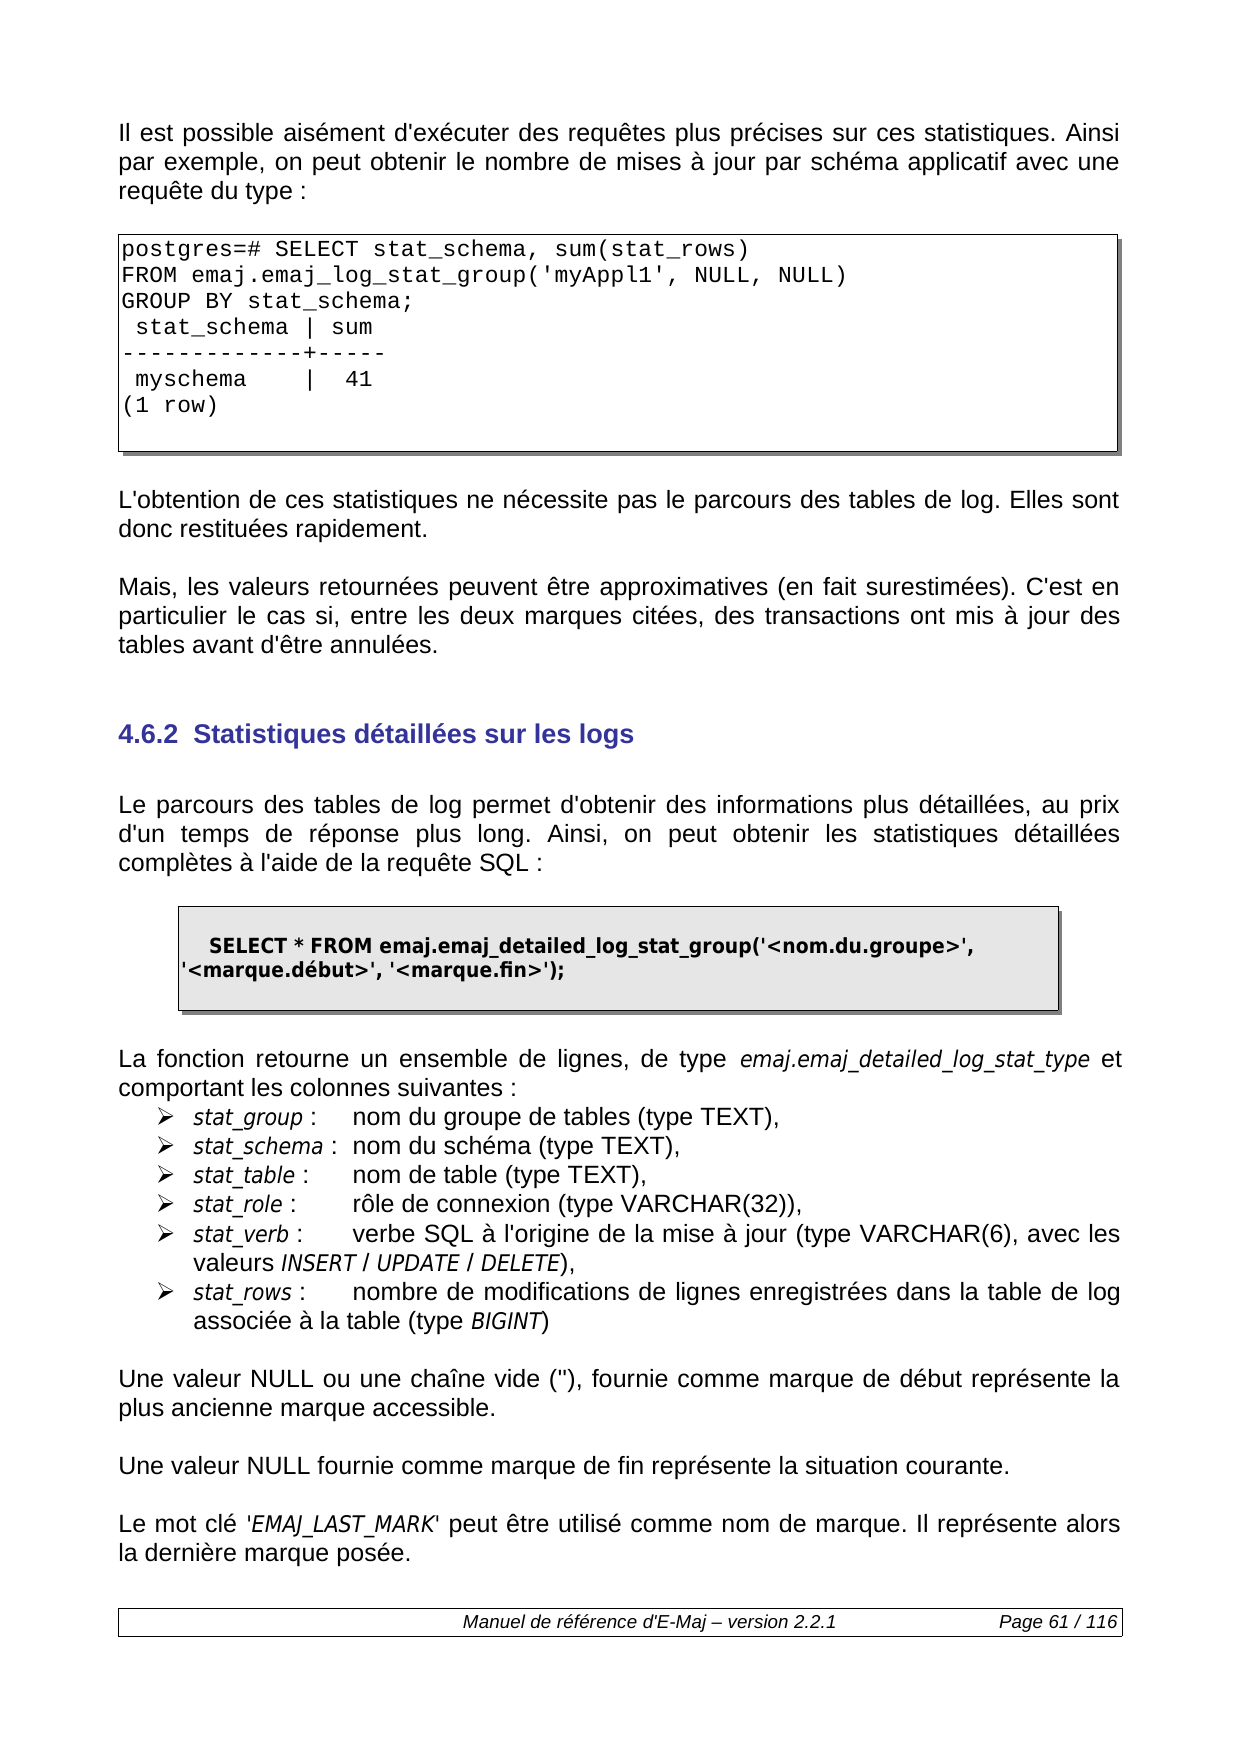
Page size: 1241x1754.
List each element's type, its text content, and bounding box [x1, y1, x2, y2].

text -------------+----- [119, 338, 1117, 364]
text L'obtention de ces statistiques ne nécessite pas le parcours des tables de log. Elles sont donc restituées rapidement. [118, 485, 1122, 543]
list stat_verb : verbe SQL à l'origine de la mise à jour (type VARCHAR(6), avec les valeurs INSERT / UPDATE / DELETE), [156, 1218, 1122, 1277]
text Mais, les valeurs retournées peuvent être approximatives (en fait surestimées). C'est en particulier le cas si, entre les deux marques citées, des transactions ont mis à jour des tables avant d'être annulées. [118, 572, 1122, 659]
subtitle Statistiques détaillées sur les logs [118, 717, 1122, 748]
list stat_rows : nombre de modifications de lignes enregistrées dans la table de log associée à la table (type BIGINT) [156, 1277, 1122, 1335]
text postgres=# SELECT stat_schema, sum(stat_rows) [119, 235, 1117, 260]
list stat_group : nom du groupe de tables (type TEXT), [156, 1102, 1122, 1131]
list stat_role : rôle de connexion (type VARCHAR(32)), [156, 1189, 1122, 1218]
text SELECT * FROM emaj.emaj_detailed_log_stat_group('<nom.du.groupe>', '<marque.début>', '<marque.fin>'); [179, 931, 1058, 980]
text (1 row) [119, 391, 1117, 420]
list stat_schema : nom du schéma (type TEXT), [156, 1131, 1122, 1160]
text Il est possible aisément d'exécuter des requêtes plus précises sur ces statistiques. Ainsi par exemple, on peut obtenir le nombre de mises à jour par schéma applicatif avec une requête du type : [118, 118, 1122, 205]
text FROM emaj.emaj_log_stat_group('myAppl1', NULL, NULL) [119, 260, 1117, 286]
text myschema | 41 [119, 364, 1117, 391]
text stat_schema | sum [119, 312, 1117, 338]
text La fonction retourne un ensemble de lignes, de type emaj.emaj_detailed_log_stat_type et comportant les colonnes suivantes : [118, 1044, 1122, 1102]
text Le parcours des tables de log permet d'obtenir des informations plus détaillées, au prix d'un temps de réponse plus long. Ainsi, on peut obtenir les statistiques détaillées complètes à l'aide de la requête SQL : [118, 790, 1122, 877]
text Une valeur NULL fournie comme marque de fin représente la situation courante. [118, 1451, 1122, 1480]
text Le mot clé 'EMAJ_LAST_MARK' peut être utilisé comme nom de marque. Il représente alors la dernière marque posée. [118, 1509, 1122, 1567]
list stat_table : nom de table (type TEXT), [156, 1160, 1122, 1189]
text Une valeur NULL ou une chaîne vide (''), fournie comme marque de début représente la plus ancienne marque accessible. [118, 1335, 1122, 1422]
text GROUP BY stat_schema; [119, 286, 1117, 312]
